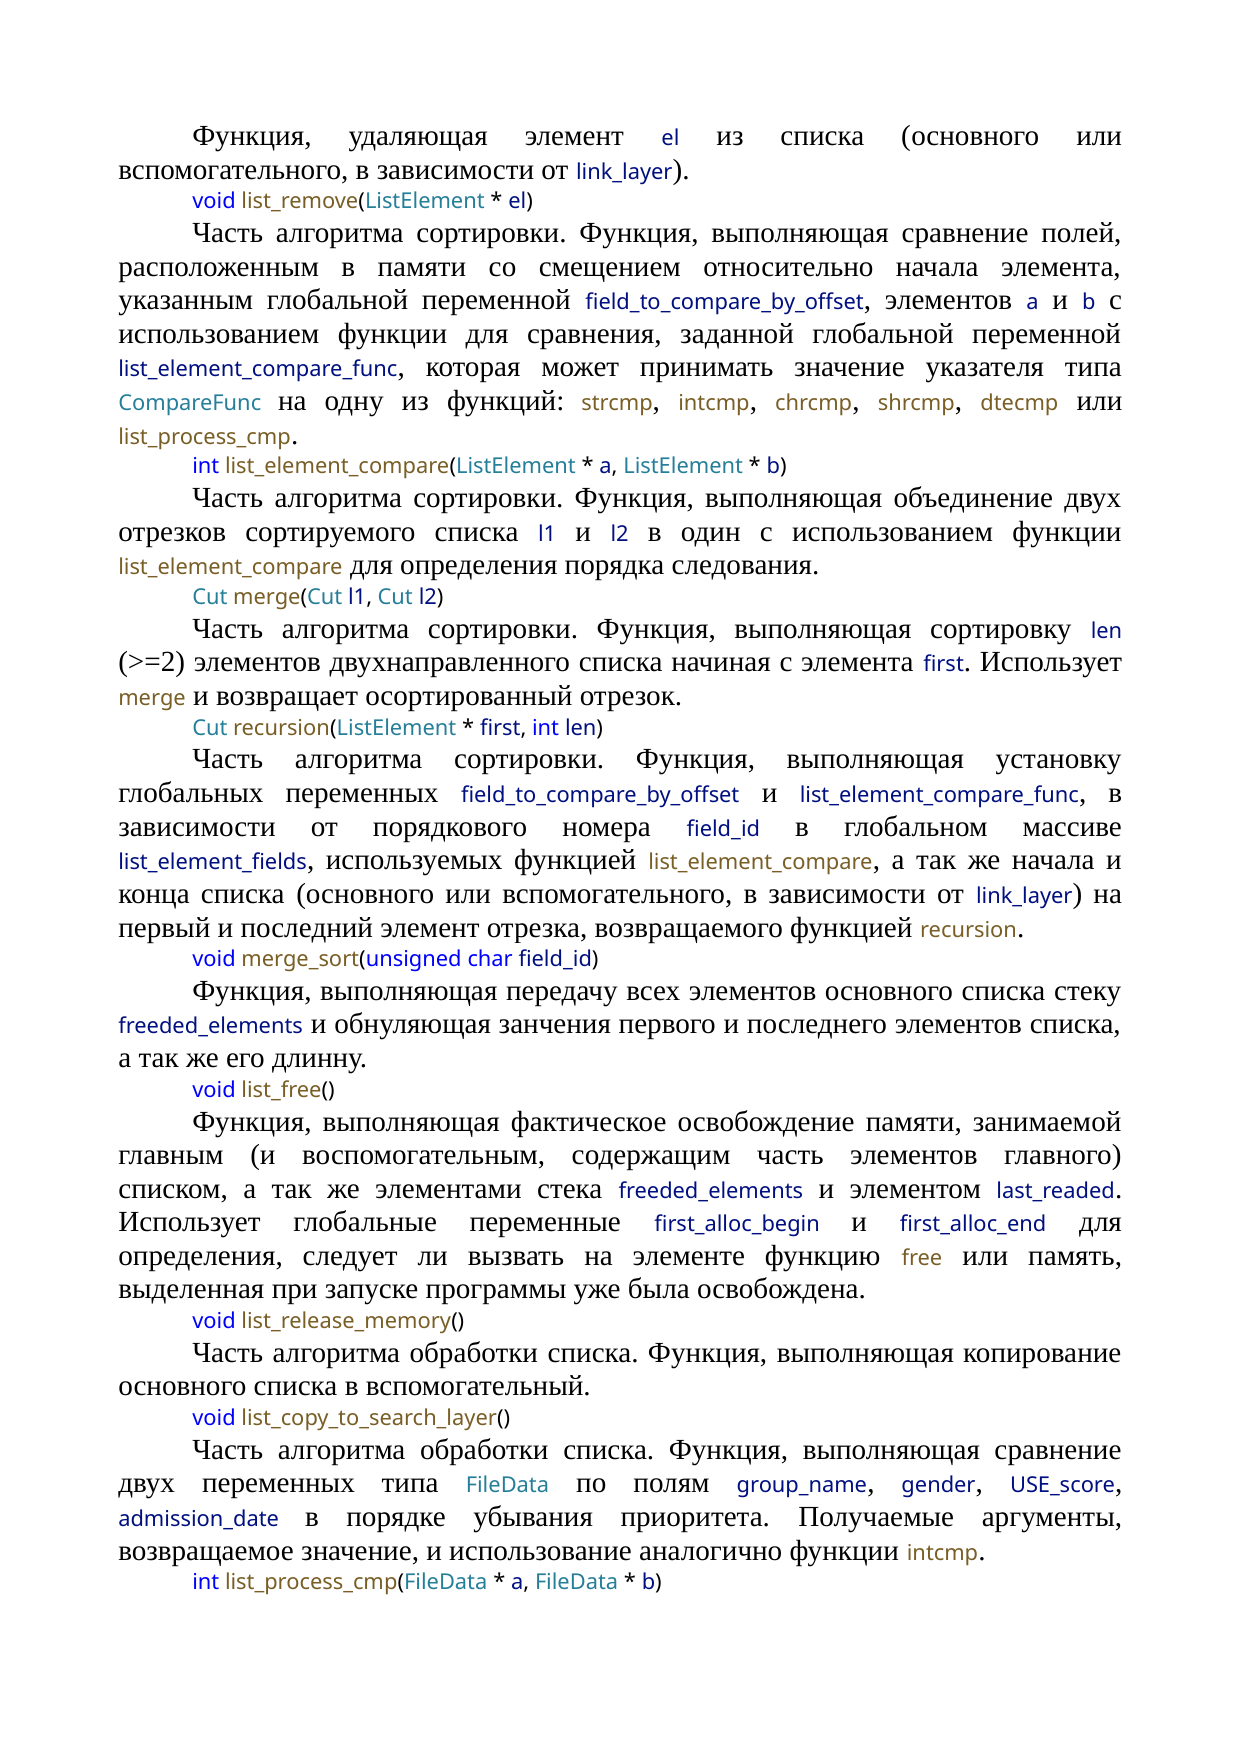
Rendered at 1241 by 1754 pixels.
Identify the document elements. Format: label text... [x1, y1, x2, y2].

text Часть алгоритма сортировки. Функция, выполняющая сравнение полей, расположенным в памяти со смещением относительно начала элемента, указанным глобальной переменной field_to_compare_by_offset, элементов a и b с использованием функции для сравнения, заданной глобальной переменной list_element_compare_func, которая может принимать значение указателя типа CompareFunc на одну из функций: strcmp, intcmp, chrcmp, shrcmp, dtecmp или list_process_cmp. [118, 215, 1122, 450]
text void merge_sort(unsigned char field_id) [118, 943, 1122, 973]
text Часть алгоритма сортировки. Функция, выполняющая сортировку len (>=2) элементов двухнаправленного списка начиная с элемента first. Использует merge и возвращает осортированный отрезок. [118, 611, 1122, 712]
text int list_process_cmp(FileData * a, FileData * b) [118, 1566, 1122, 1596]
text Функция, удаляющая элемент el из списка (основного или вспомогательного, в зависимости от link_layer). [118, 118, 1122, 185]
text Функция, выполняющая передачу всех элементов основного списка стеку freeded_elements и обнуляющая занчения первого и последнего элементов списка, а так же его длинну. [118, 973, 1122, 1074]
text Часть алгоритма сортировки. Функция, выполняющая объединение двух отрезков сортируемого списка l1 и l2 в один с использованием функции list_element_compare для определения порядка следования. [118, 480, 1122, 581]
text Cut recursion(ListElement * first, int len) [118, 712, 1122, 742]
text Cut merge(Cut l1, Cut l2) [118, 581, 1122, 611]
text int list_element_compare(ListElement * a, ListElement * b) [118, 450, 1122, 480]
text void list_copy_to_search_layer() [118, 1402, 1122, 1432]
text void list_release_memory() [118, 1305, 1122, 1335]
text void list_remove(ListElement * el) [118, 185, 1122, 215]
text Часть алгоритма обработки списка. Функция, выполняющая сравнение двух переменных типа FileData по полям group_name, gender, USE_score, admission_date в порядке убывания приоритета. Получаемые аргументы, возвращаемое значение, и использование аналогично функции intcmp. [118, 1432, 1122, 1566]
text Часть алгоритма обработки списка. Функция, выполняющая копирование основного списка в вспомогательный. [118, 1335, 1122, 1402]
text Часть алгоритма сортировки. Функция, выполняющая установку глобальных переменных field_to_compare_by_offset и list_element_compare_func, в зависимости от порядкового номера field_id в глобальном массиве list_element_fields, используемых функцией list_element_compare, а так же начала и конца списка (основного или вспомогательного, в зависимости от link_layer) на первый и последний элемент отрезка, возвращаемого функцией recursion. [118, 742, 1122, 943]
text Функция, выполняющая фактическое освобождение памяти, занимаемой главным (и воспомогательным, содержащим часть элементов главного) списком, а так же элементами стека freeded_elements и элементом last_readed. Использует глобальные переменные first_alloc_begin и first_alloc_end для определения, следует ли вызвать на элементе функцию free или память, выделенная при запуске программы уже была освобождена. [118, 1104, 1122, 1305]
text void list_free() [118, 1074, 1122, 1104]
